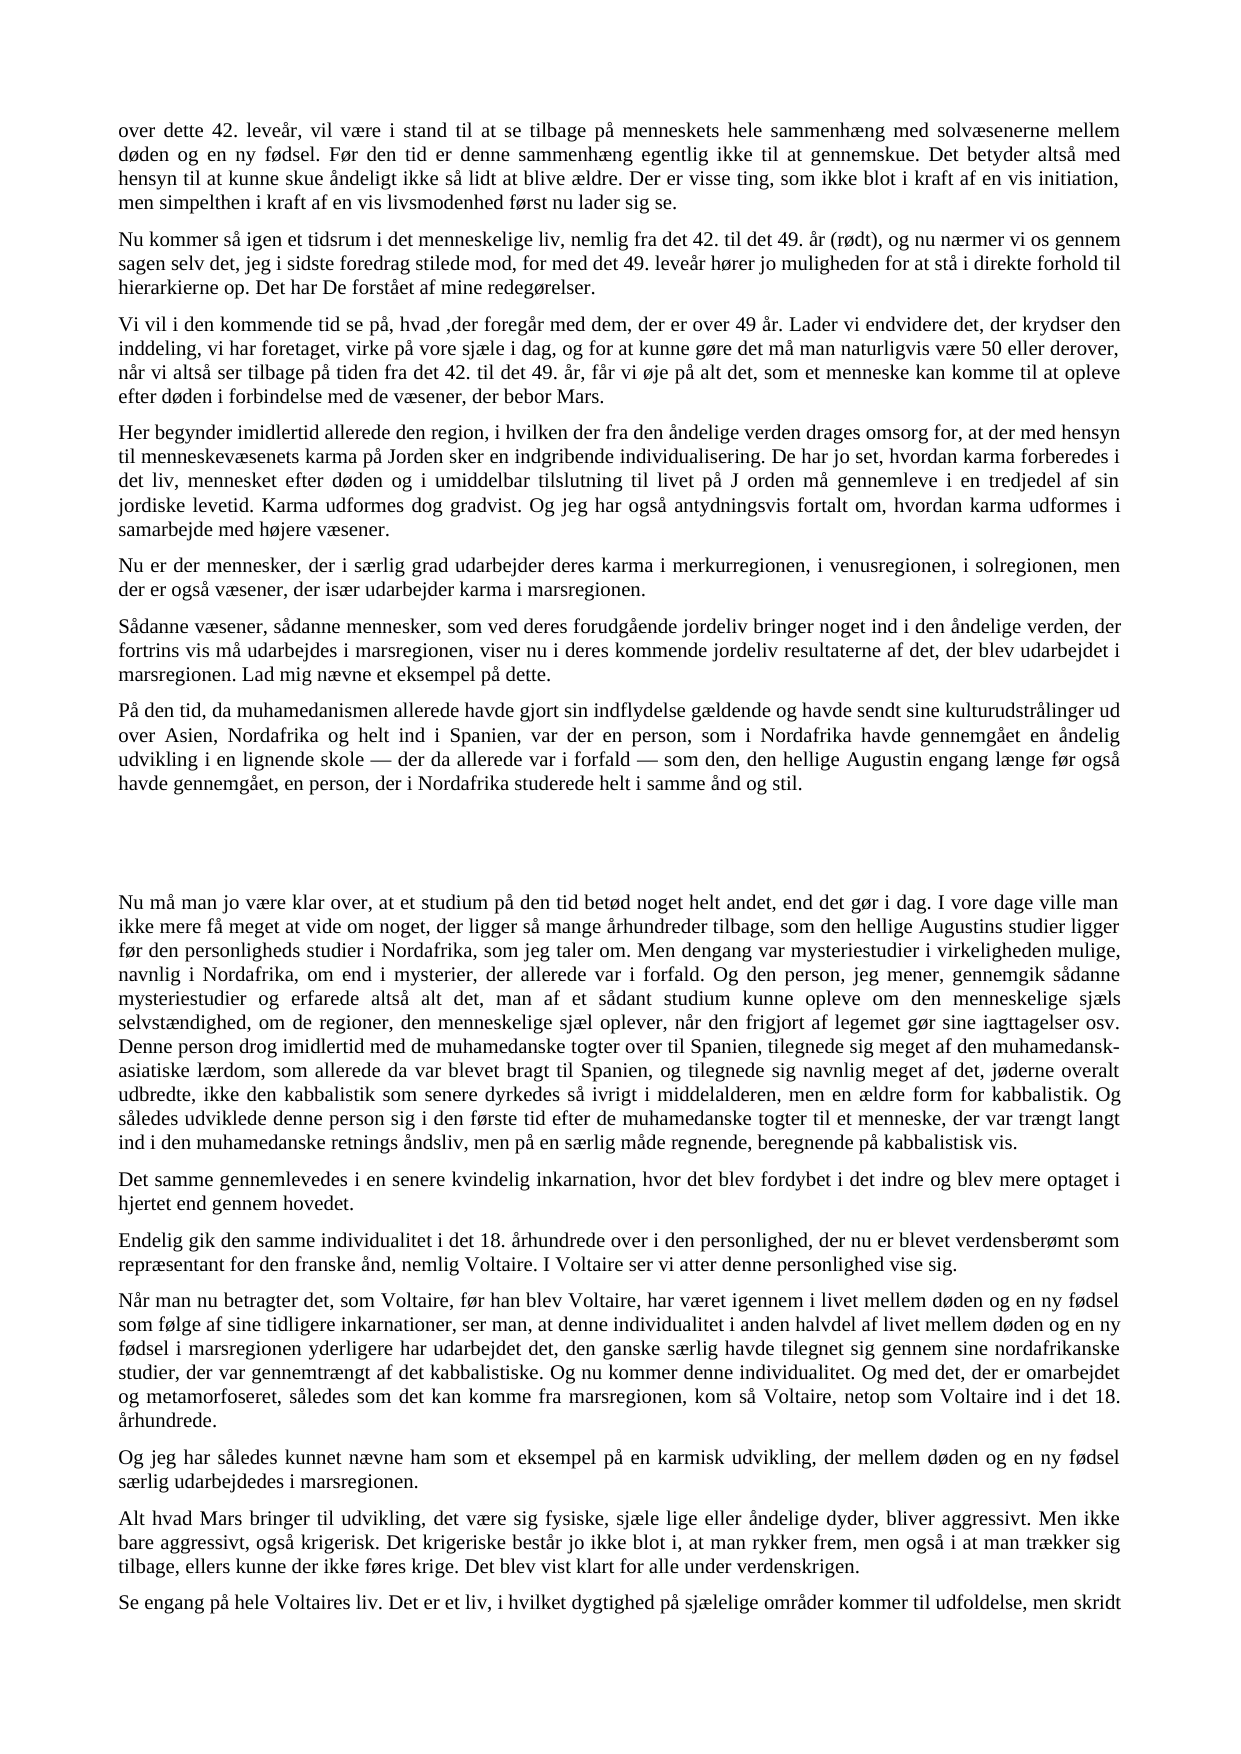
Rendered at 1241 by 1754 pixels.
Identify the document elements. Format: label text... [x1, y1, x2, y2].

text Når man nu betragter det, som Voltaire, før han blev Voltaire, har været igennem i livet mellem døden og en ny fødsel som følge af sine tidligere inkarnationer, ser man, at denne individualitet i anden halvdel af livet mellem døden og en ny fødsel i marsregionen yderligere har udarbejdet det, den ganske særlig havde tilegnet sig gennem sine nordafrikanske studier, der var gennemtrængt af det kabbalistiske. Og nu kommer denne individualitet. Og med det, der er omarbejdet og metamorfoseret, således som det kan komme fra marsregionen, kom så Voltaire, netop som Voltaire ind i det 18. århundrede. [118, 1288, 1122, 1432]
text Nu kommer så igen et tidsrum i det menneskelige liv, nemlig fra det 42. til det 49. år (rødt), og nu nærmer vi os gennem sagen selv det, jeg i sidste foredrag stilede mod, for med det 49. leveår hører jo muligheden for at stå i direkte forhold til hierarkierne op. Det har De forstået af mine redegørelser. [118, 227, 1122, 299]
text Se engang på hele Voltaires liv. Det er et liv, i hvilket dygtighed på sjælelige områder kommer til udfoldelse, men skridt [118, 1590, 1122, 1614]
text Endelig gik den samme individualitet i det 18. århundrede over i den personlighed, der nu er blevet verdensberømt som repræsentant for den franske ånd, nemlig Voltaire. I Voltaire ser vi atter denne personlighed vise sig. [118, 1227, 1122, 1276]
text Det samme gennemlevedes i en senere kvindelig inkarnation, hvor det blev fordybet i det indre og blev mere optaget i hjertet end gennem hovedet. [118, 1167, 1122, 1215]
text Og jeg har således kunnet nævne ham som et eksempel på en karmisk udvikling, der mellem døden og en ny fødsel særlig udarbejdedes i marsregionen. [118, 1445, 1122, 1493]
text På den tid, da muhamedanismen allerede havde gjort sin indflydelse gældende og havde sendt sine kulturudstrålinger ud over Asien, Nordafrika og helt ind i Spanien, var der en person, som i Nordafrika havde gennemgået en åndelig udvikling i en lignende skole — der da allerede var i forfald — som den, den hellige Augustin engang længe før også havde gennemgået, en person, der i Nordafrika studerede helt i samme ånd og stil. [118, 698, 1122, 795]
text Nu er der mennesker, der i særlig grad udarbejder deres karma i merkurregionen, i venusregionen, i solregionen, men der er også væsener, der især udarbejder karma i marsregionen. [118, 553, 1122, 601]
text Her begynder imidlertid allerede den region, i hvilken der fra den åndelige verden drages omsorg for, at der med hensyn til menneskevæsenets karma på Jorden sker en indgribende individualisering. De har jo set, hvordan karma forberedes i det liv, mennesket efter døden og i umiddelbar tilslutning til livet på J orden må gennemleve i en tredjedel af sin jordiske levetid. Karma udformes dog gradvist. Og jeg har også antydningsvis fortalt om, hvordan karma udformes i samarbejde med højere væsener. [118, 420, 1122, 541]
text Nu må man jo være klar over, at et studium på den tid betød noget helt andet, end det gør i dag. I vore dage ville man ikke mere få meget at vide om noget, der ligger så mange århundreder tilbage, som den hellige Augustins studier ligger før den personligheds studier i Nordafrika, som jeg taler om. Men dengang var mysteriestudier i virkeligheden mulige, navnlig i Nordafrika, om end i mysterier, der allerede var i forfald. Og den person, jeg mener, gennemgik sådanne mysteriestudier og erfarede altså alt det, man af et sådant studium kunne opleve om den menneskelige sjæls selvstændighed, om de regioner, den menneskelige sjæl oplever, når den frigjort af legemet gør sine iagttagelser osv. Denne person drog imidlertid med de muhamedanske togter over til Spanien, tilegnede sig meget af den muhamedansk-asiatiske lærdom, som allerede da var blevet bragt til Spanien, og tilegnede sig navnlig meget af det, jøderne overalt udbredte, ikke den kabbalistik som senere dyrkedes så ivrigt i middelalderen, men en ældre form for kabbalistik. Og således udviklede denne person sig i den første tid efter de muhamedanske togter til et menneske, der var trængt langt ind i den muhamedanske retnings åndsliv, men på en særlig måde regnende, beregnende på kabbalistisk vis. [118, 890, 1122, 1154]
text over dette 42. leveår, vil være i stand til at se tilbage på menneskets hele sammenhæng med solvæsenerne mellem døden og en ny fødsel. Før den tid er denne sammenhæng egentlig ikke til at gennemskue. Det betyder altså med hensyn til at kunne skue åndeligt ikke så lidt at blive ældre. Der er visse ting, som ikke blot i kraft af en vis initiation, men simpelthen i kraft af en vis livsmodenhed først nu lader sig se. [118, 118, 1122, 214]
text Alt hvad Mars bringer til udvikling, det være sig fysiske, sjæle lige eller åndelige dyder, bliver aggressivt. Men ikke bare aggressivt, også krigerisk. Det krigeriske består jo ikke blot i, at man rykker frem, men også i at man trækker sig tilbage, ellers kunne der ikke føres krige. Det blev vist klart for alle under verdenskrigen. [118, 1506, 1122, 1578]
text Sådanne væsener, sådanne mennesker, som ved deres forudgående jordeliv bringer noget ind i den åndelige verden, der fortrins vis må udarbejdes i marsregionen, viser nu i deres kommende jordeliv resultaterne af det, der blev udarbejdet i marsregionen. Lad mig nævne et eksempel på dette. [118, 614, 1122, 686]
text Vi vil i den kommende tid se på, hvad ,der foregår med dem, der er over 49 år. Lader vi endvidere det, der krydser den inddeling, vi har foretaget, virke på vore sjæle i dag, og for at kunne gøre det må man naturligvis være 50 eller derover, når vi altså ser tilbage på tiden fra det 42. til det 49. år, får vi øje på alt det, som et menneske kan komme til at opleve efter døden i forbindelse med de væsener, der bebor Mars. [118, 312, 1122, 408]
